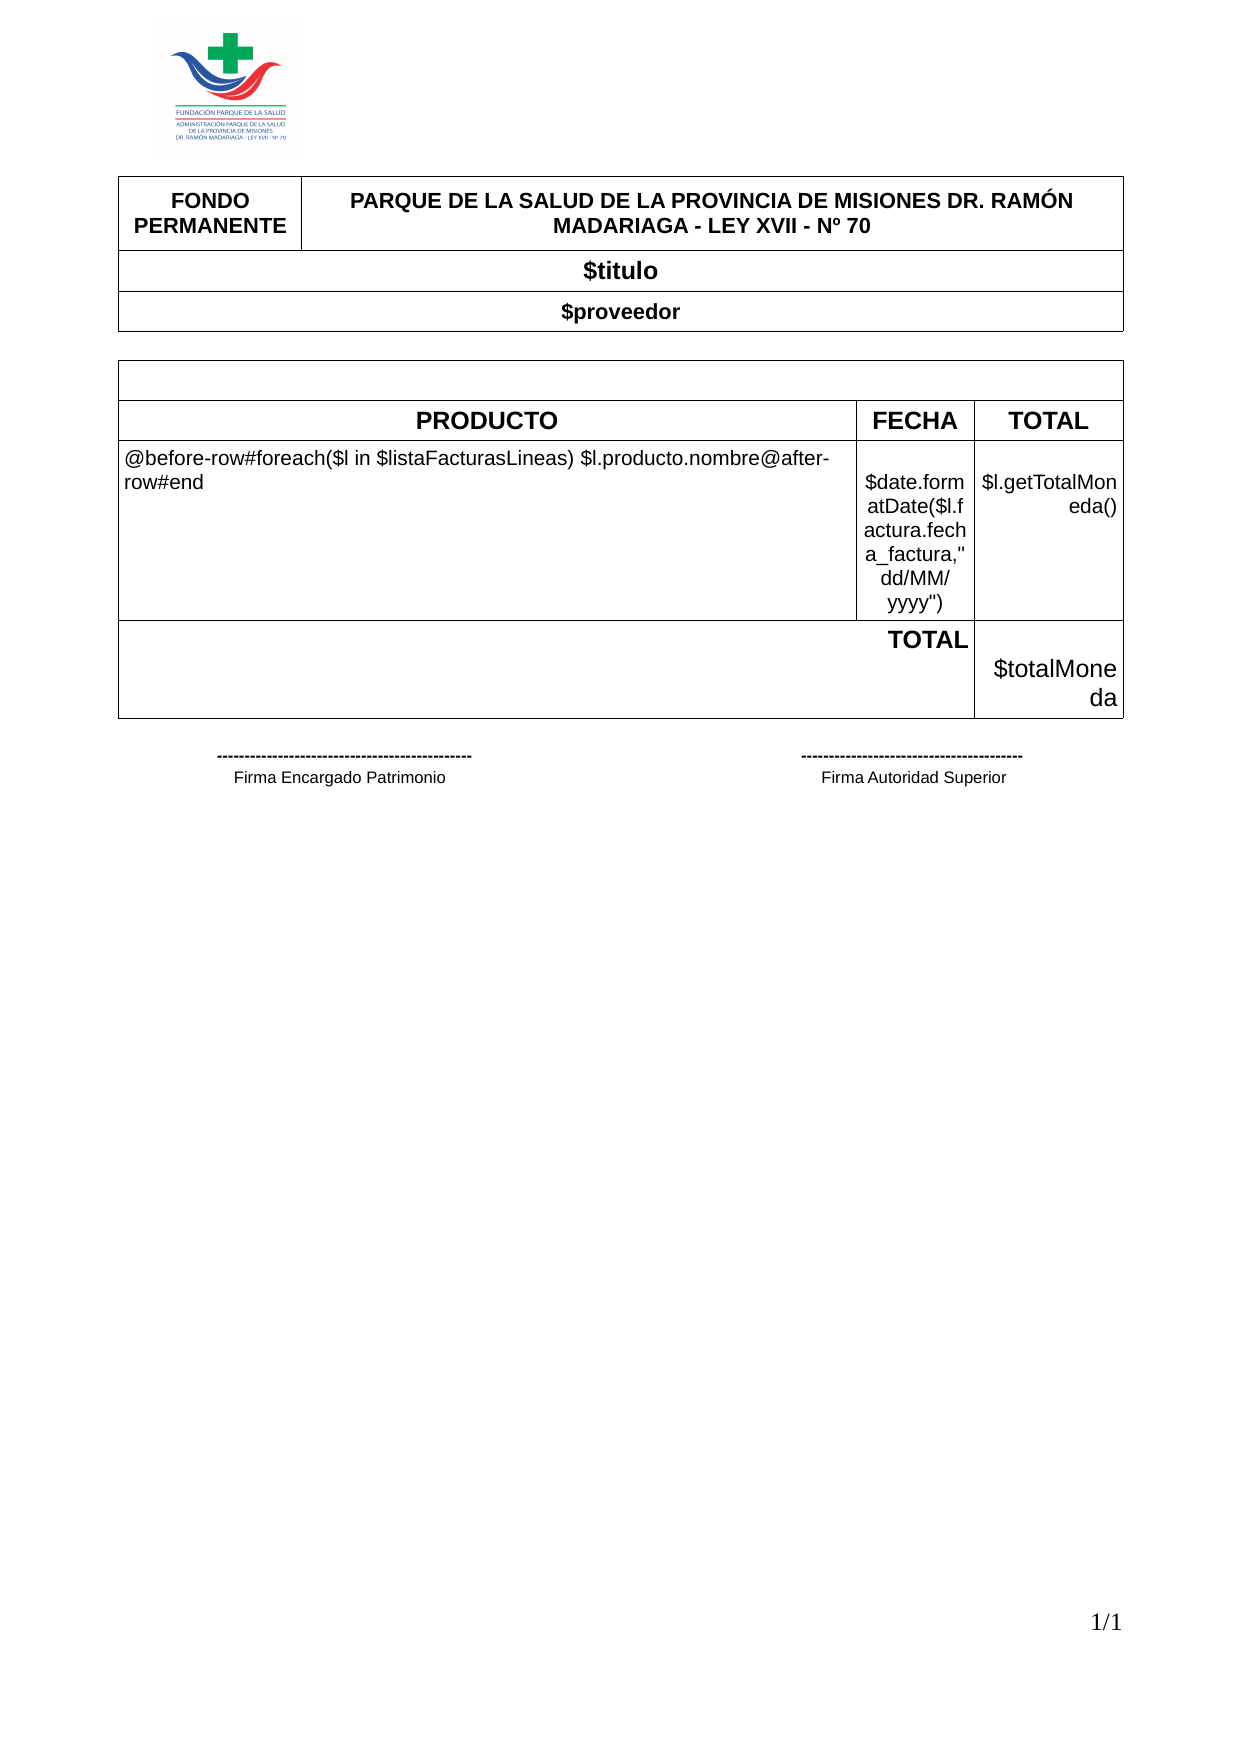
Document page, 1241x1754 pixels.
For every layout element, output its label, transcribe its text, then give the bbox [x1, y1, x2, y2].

table_cell TOTAL [975, 401, 1123, 440]
table_cell $totalMoneda [975, 621, 1123, 717]
table_cell $proveedor [119, 292, 1123, 331]
table_header PARQUE DE LA SALUD DE LA PROVINCIA DE MISIONES DR. RAMÓN MADARIAGA - LEY XVII - Nº 70 [302, 177, 1123, 250]
table_header [119, 361, 1123, 400]
table_header FONDO PERMANENTE [119, 177, 301, 250]
table_cell PRODUCTO [119, 401, 856, 440]
table_cell TOTAL [119, 621, 974, 717]
text Firma Encargado Patrimonio Firma Autoridad Superior [118, 768, 1122, 787]
table_cell $titulo [119, 251, 1123, 291]
table_cell FECHA [857, 401, 974, 440]
table_cell @before-row#foreach($l in $listaFacturasLineas) $l.producto.nombre@after-row#end [119, 441, 856, 619]
text ---------------------------------------------- ---------------------------------------- [118, 746, 1122, 765]
table_cell $l.getTotalMoneda() [975, 441, 1123, 619]
picture [154, 17, 305, 157]
table_cell $date.formatDate($l.factura.fecha_factura,"dd/MM/yyyy") [857, 441, 974, 619]
